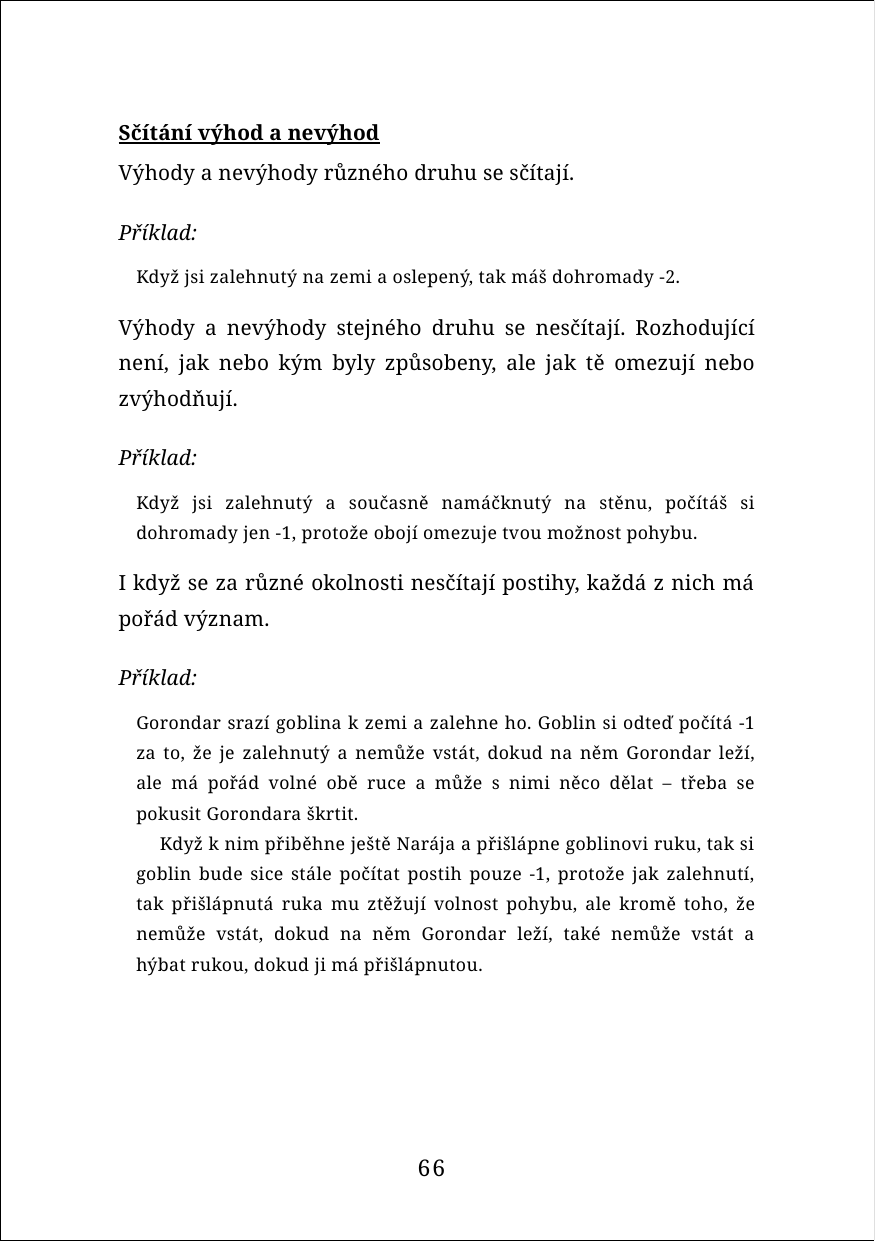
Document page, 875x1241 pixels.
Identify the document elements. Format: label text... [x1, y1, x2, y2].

text Příklad: [118, 218, 756, 246]
text Příklad: [118, 443, 756, 471]
text Když jsi zalehnutý na zemi a oslepený, tak máš dohromady -2. [136, 265, 756, 289]
text Výhody a nevýhody stejného druhu se nesčítají. Rozhodující není, jak nebo kým byly způsobeny, ale jak tě omezují nebo zvýhodňují. [118, 313, 756, 412]
text Příklad: [118, 663, 756, 692]
subtitle Sčítání výhod a nevýhod [118, 118, 756, 147]
text I když se za různé okolnosti nesčítají postihy, každá z nich má pořád význam. [118, 568, 756, 632]
text Gorondar srazí goblina k zemi a zalehne ho. Goblin si odteď počítá -1 za to, že je zalehnutý a nemůže vstát, dokud na něm Gorondar leží, ale má pořád volné obě ruce a může s nimi něco dělat – třeba se pokusit Gorondara škrtit. Když k nim přiběhne ještě Narája a přišlápne goblinovi ruku, tak si goblin bude sice stále počítat postih pouze -1, protože jak zalehnutí, tak přišlápnutá ruka mu ztěžují volnost pohybu, ale kromě toho, že nemůže vstát, dokud na něm Gorondar leží, také nemůže vstát a hýbat rukou, dokud ji má přišlápnutou. [136, 710, 756, 976]
text Výhody a nevýhody různého druhu se sčítají. [118, 158, 756, 187]
text Když jsi zalehnutý a současně namáčknutý na stěnu, počítáš si dohromady jen -1, protože obojí omezuje tvou možnost pohybu. [136, 490, 756, 545]
